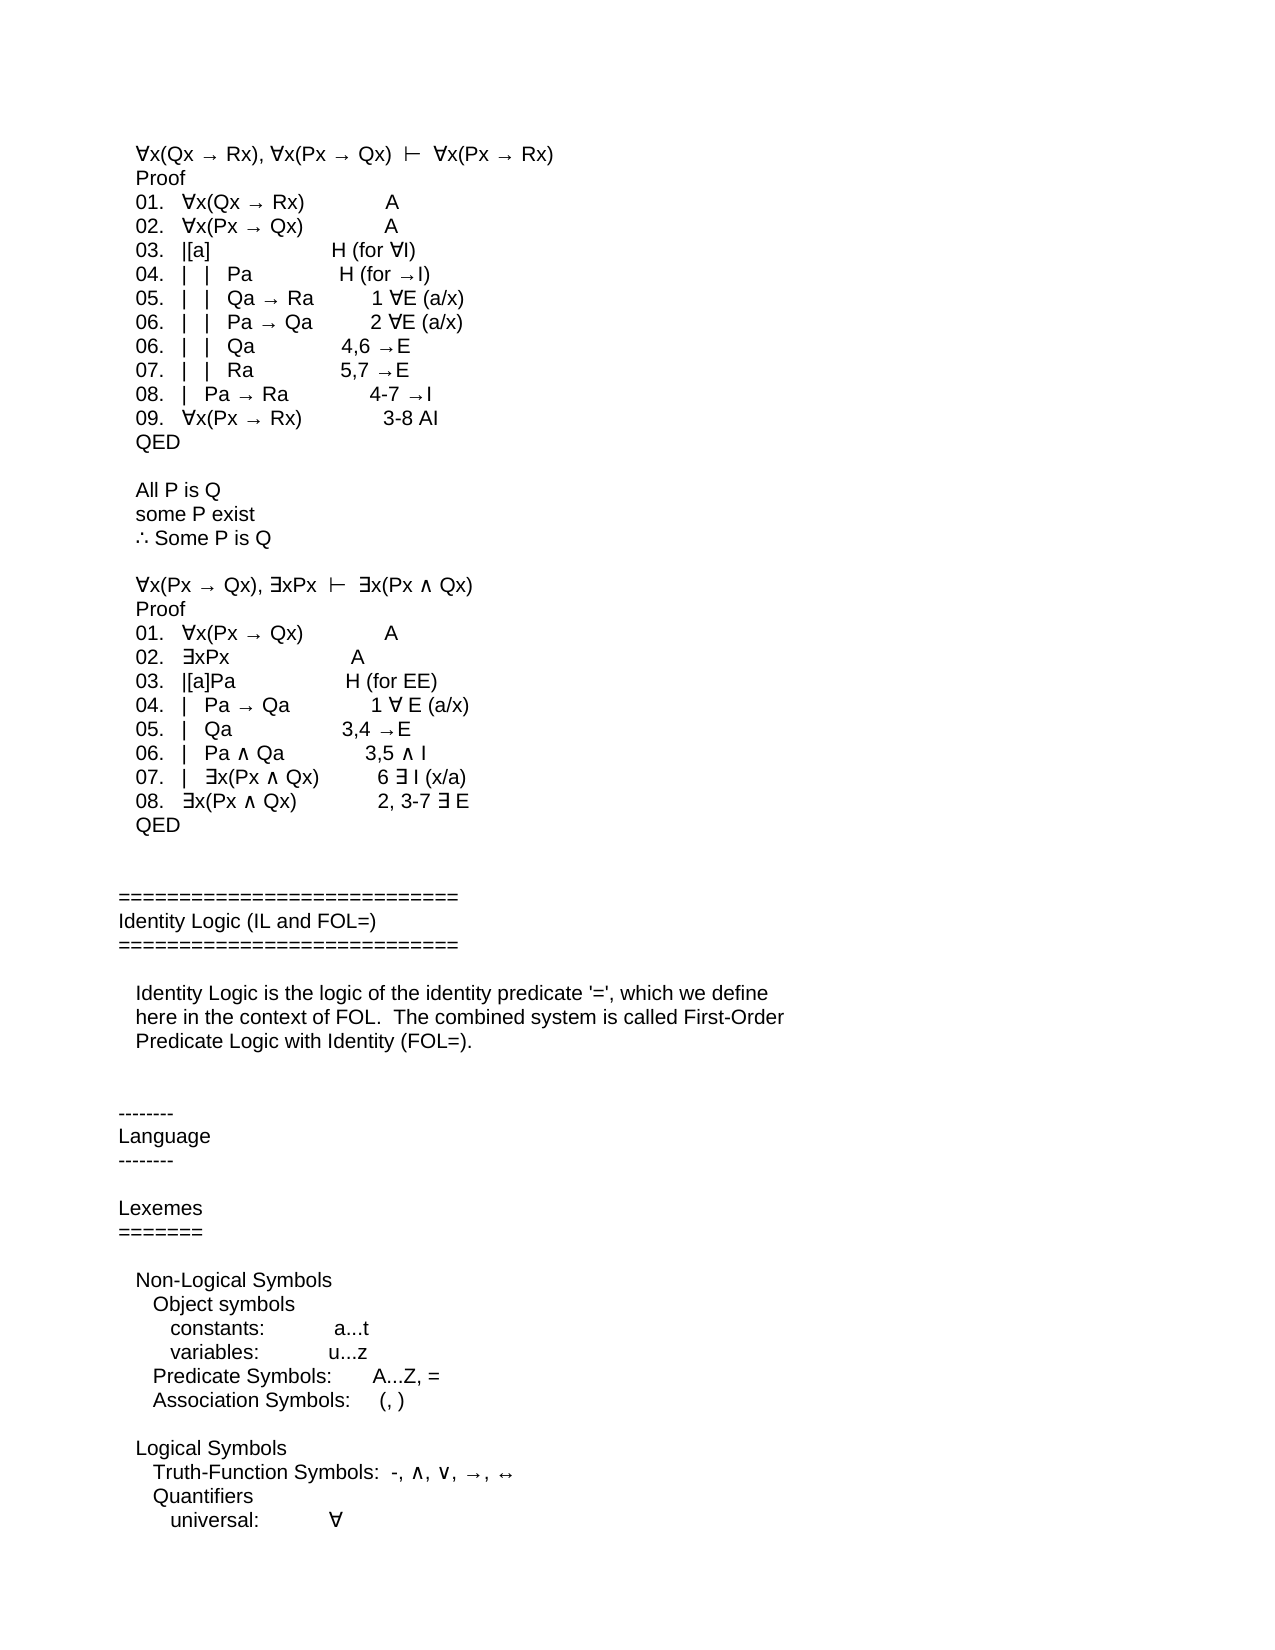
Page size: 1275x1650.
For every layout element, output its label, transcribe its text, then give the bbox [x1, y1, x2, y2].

text -------- [118, 1148, 1157, 1172]
text ======= [118, 1220, 1157, 1244]
text 05. | Qa 3,4 →E [118, 717, 1157, 741]
text All P is Q [118, 477, 1157, 501]
text 03. |[a] H (for ∀I) [118, 238, 1157, 262]
text Truth-Function Symbols: -, ∧, ∨, →, ↔ [118, 1460, 1157, 1484]
text 04. | Pa → Qa 1 ∀ E (a/x) [118, 693, 1157, 717]
text here in the context of FOL. The combined system is called First-Order [118, 1004, 1157, 1028]
text 06. | | Qa 4,6 →E [118, 334, 1157, 358]
text Non-Logical Symbols [118, 1268, 1157, 1292]
text Identity Logic (IL and FOL=) [118, 909, 1157, 933]
text 09. ∀x(Px → Rx) 3-8 AI [118, 406, 1157, 429]
text Identity Logic is the logic of the identity predicate '=', which we define [118, 981, 1157, 1004]
text Predicate Symbols: A...Z, = [118, 1364, 1157, 1388]
text 08. ∃x(Px ∧ Qx) 2, 3-7 ∃ E [118, 789, 1157, 813]
text 07. | | Ra 5,7 →E [118, 358, 1157, 382]
text Proof [118, 597, 1157, 621]
text ============================ [118, 885, 1157, 909]
text ∀x(Px → Qx), ∃xPx ⊢ ∃x(Px ∧ Qx) [118, 573, 1157, 597]
text Proof [118, 166, 1157, 190]
text QED [118, 429, 1157, 453]
text Object symbols [118, 1292, 1157, 1316]
text 03. |[a]Pa H (for EE) [118, 669, 1157, 693]
text ============================ [118, 933, 1157, 957]
text 01. ∀x(Px → Qx) A [118, 621, 1157, 645]
text 06. | | Pa → Qa 2 ∀E (a/x) [118, 310, 1157, 334]
text constants: a...t [118, 1316, 1157, 1340]
text -------- [118, 1100, 1157, 1124]
text QED [118, 813, 1157, 837]
text Logical Symbols [118, 1436, 1157, 1460]
text Language [118, 1124, 1157, 1148]
text 08. | Pa → Ra 4-7 →I [118, 382, 1157, 406]
text ∴ Some P is Q [118, 525, 1157, 549]
text Association Symbols: (, ) [118, 1388, 1157, 1412]
text 02. ∃xPx A [118, 645, 1157, 669]
text 06. | Pa ∧ Qa 3,5 ∧ I [118, 741, 1157, 765]
text variables: u...z [118, 1340, 1157, 1364]
text Lexemes [118, 1196, 1157, 1220]
text universal: ∀ [118, 1508, 1157, 1532]
text Quantifiers [118, 1484, 1157, 1508]
text Predicate Logic with Identity (FOL=). [118, 1028, 1157, 1052]
text 05. | | Qa → Ra 1 ∀E (a/x) [118, 286, 1157, 310]
text ∀x(Qx → Rx), ∀x(Px → Qx) ⊢ ∀x(Px → Rx) [118, 142, 1157, 166]
text 02. ∀x(Px → Qx) A [118, 214, 1157, 238]
text 04. | | Pa H (for →I) [118, 262, 1157, 286]
text some P exist [118, 501, 1157, 525]
text 01. ∀x(Qx → Rx) A [118, 190, 1157, 214]
text 07. | ∃x(Px ∧ Qx) 6 ∃ I (x/a) [118, 765, 1157, 789]
